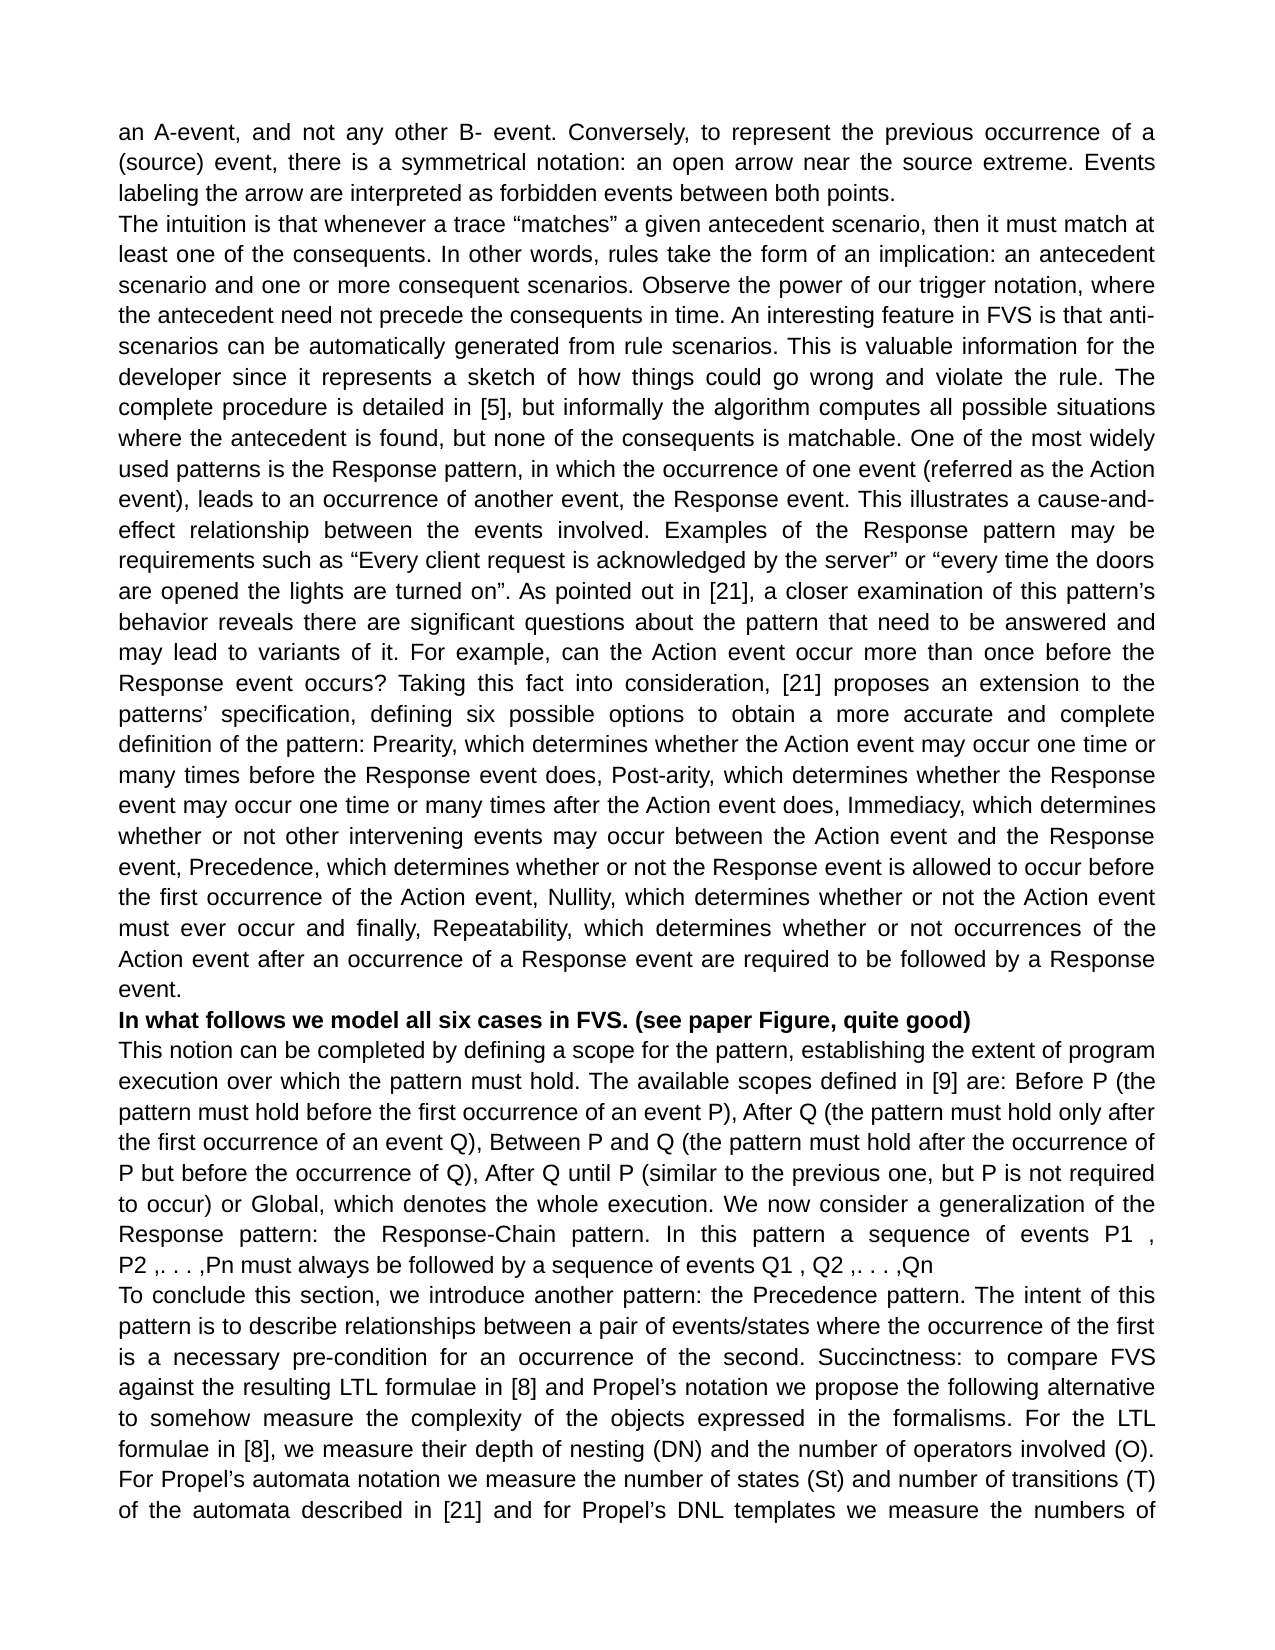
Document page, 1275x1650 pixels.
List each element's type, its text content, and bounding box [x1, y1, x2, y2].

text To conclude this section, we introduce another pattern: the Precedence pattern. The intent of this pattern is to describe relationships between a pair of events/states where the occurrence of the first is a necessary pre-condition for an occurrence of the second. Succinctness: to compare FVS against the resulting LTL formulae in [8] and Propel’s notation we propose the following alternative to somehow measure the complexity of the objects expressed in the formalisms. For the LTL formulae in [8], we measure their depth of nesting (DN) and the number of operators involved (O). For Propel’s automata notation we measure the number of states (St) and number of transitions (T) of the automata described in [21] and for Propel’s DNL templates we measure the numbers of [118, 1282, 1157, 1523]
text an A-event, and not any other B- event. Conversely, to represent the previous occurrence of a (source) event, there is a symmetrical notation: an open arrow near the source extreme. Events labeling the arrow are interpreted as forbidden events between both points. [118, 118, 1157, 206]
text This notion can be completed by defining a scope for the pattern, establishing the extent of program execution over which the pattern must hold. The available scopes defined in [9] are: Before P (the pattern must hold before the first occurrence of an event P), After Q (the pattern must hold only after the first occurrence of an event Q), Between P and Q (the pattern must hold after the occurrence of P but before the occurrence of Q), After Q until P (similar to the previous one, but P is not required to occur) or Global, which denotes the whole execution. We now consider a generalization of the Response pattern: the Response-Chain pattern. In this pattern a sequence of events P1 , P2 ,. . . ,Pn must always be followed by a sequence of events Q1 , Q2 ,. . . ,Qn [118, 1037, 1157, 1278]
text The intuition is that whenever a trace “matches” a given antecedent scenario, then it must match at least one of the consequents. In other words, rules take the form of an implication: an antecedent scenario and one or more consequent scenarios. Observe the power of our trigger notation, where the antecedent need not precede the consequents in time. An interesting feature in FVS is that anti-scenarios can be automatically generated from rule scenarios. This is valuable information for the developer since it represents a sketch of how things could go wrong and violate the rule. The complete procedure is detailed in [5], but informally the algorithm computes all possible situations where the antecedent is found, but none of the consequents is matchable. One of the most widely used patterns is the Response pattern, in which the occurrence of one event (referred as the Action event), leads to an occurrence of another event, the Response event. This illustrates a cause-and-effect relationship between the events involved. Examples of the Response pattern may be requirements such as “Every client request is acknowledged by the server” or “every time the doors are opened the lights are turned on”. As pointed out in [21], a closer examination of this pattern’s behavior reveals there are significant questions about the pattern that need to be answered and may lead to variants of it. For example, can the Action event occur more than once before the Response event occurs? Taking this fact into consideration, [21] proposes an extension to the patterns’ specification, defining six possible options to obtain a more accurate and complete definition of the pattern: Prearity, which determines whether the Action event may occur one time or many times before the Response event does, Post-arity, which determines whether the Response event may occur one time or many times after the Action event does, Immediacy, which determines whether or not other intervening events may occur between the Action event and the Response event, Precedence, which determines whether or not the Response event is allowed to occur before the first occurrence of the Action event, Nullity, which determines whether or not the Action event must ever occur and finally, Repeatability, which determines whether or not occurrences of the Action event after an occurrence of a Response event are required to be followed by a Response event. [118, 210, 1157, 1002]
text In what follows we model all six cases in FVS. (see paper Figure, quite good) [118, 1006, 1157, 1033]
